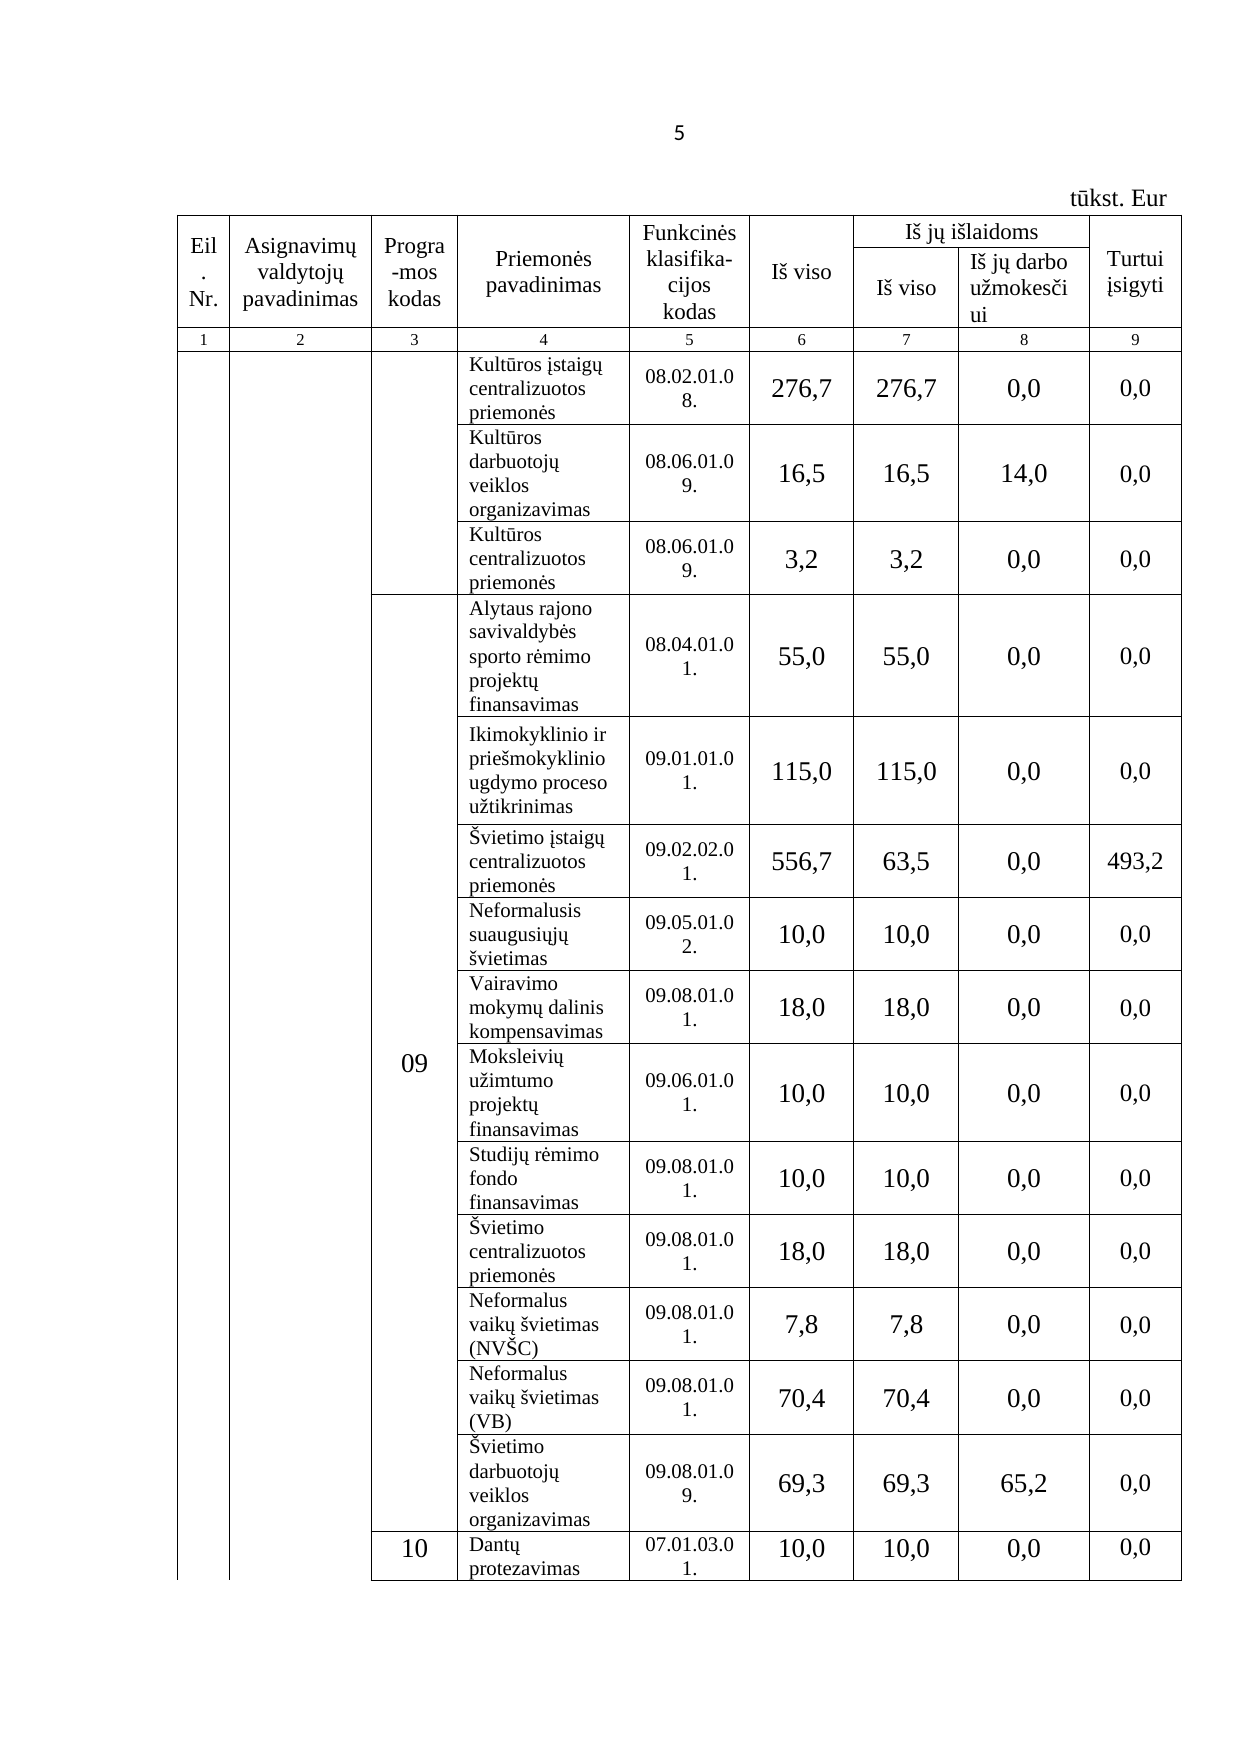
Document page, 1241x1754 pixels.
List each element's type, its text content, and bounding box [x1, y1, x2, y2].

table_cell 0,0 [959, 1044, 1089, 1141]
table_cell 63,5 [854, 825, 958, 897]
table_cell 0,0 [1090, 595, 1181, 716]
table_cell 18,0 [854, 971, 958, 1043]
table_cell 3,2 [854, 522, 958, 594]
table_cell Iš viso [854, 248, 958, 327]
table_cell 0,0 [959, 898, 1089, 970]
table_cell Moksleivių užimtumo projektų finansavimas [458, 1044, 629, 1141]
table_cell 5 [630, 328, 749, 351]
table_cell [230, 352, 371, 1580]
table_cell 08.06.01.09. [630, 425, 749, 521]
table_cell 69,3 [750, 1435, 853, 1531]
table_cell 09.02.02.01. [630, 825, 749, 897]
table_cell Kultūros centralizuotos priemonės [458, 522, 629, 594]
table_cell Kultūros darbuotojų veiklos organizavimas [458, 425, 629, 521]
table_cell 10,0 [854, 1532, 958, 1580]
table_cell 0,0 [1090, 352, 1181, 424]
table_cell 0,0 [959, 595, 1089, 716]
table_cell 276,7 [854, 352, 958, 424]
table_cell 09.01.01.01. [630, 717, 749, 823]
table_cell Ikimokyklinio ir priešmokyklinio ugdymo proceso užtikrinimas [458, 717, 629, 823]
table_cell 4 [458, 328, 629, 351]
table_cell 0,0 [959, 1532, 1089, 1580]
table_cell Eil. Nr. [178, 216, 229, 327]
table_cell 18,0 [750, 1215, 853, 1287]
table_header [458, 180, 629, 214]
table_cell 2 [230, 328, 371, 351]
table_cell 115,0 [854, 717, 958, 823]
table_cell Švietimo įstaigų centralizuotos priemonės [458, 825, 629, 897]
table_cell 18,0 [750, 971, 853, 1043]
table_cell Priemonės pavadinimas [458, 216, 629, 327]
table_cell Švietimo darbuotojų veiklos organizavimas [458, 1435, 629, 1531]
table_cell 09.08.01.01. [630, 1215, 749, 1287]
table_cell 0,0 [1090, 717, 1181, 823]
table_cell 10,0 [854, 898, 958, 970]
table_cell 7,8 [854, 1288, 958, 1360]
table_cell 0,0 [959, 717, 1089, 823]
table_cell 08.06.01.09. [630, 522, 749, 594]
table_cell 493,2 [1090, 825, 1181, 897]
table_cell 8 [959, 328, 1089, 351]
table_cell 556,7 [750, 825, 853, 897]
table_cell 276,7 [750, 352, 853, 424]
table_cell 09.08.01.01. [630, 1142, 749, 1214]
table_cell 0,0 [1090, 1361, 1181, 1433]
table_header [854, 180, 958, 214]
table_cell [178, 352, 229, 1580]
table_header [630, 180, 749, 214]
table_cell 09.05.01.02. [630, 898, 749, 970]
table_cell 10,0 [854, 1142, 958, 1214]
table_cell Funkcinės klasifika-cijos kodas [630, 216, 749, 327]
table_cell 0,0 [959, 1142, 1089, 1214]
table_cell 10,0 [750, 898, 853, 970]
table_cell 0,0 [1090, 898, 1181, 970]
table_cell 0,0 [959, 352, 1089, 424]
table_cell Vairavimo mokymų dalinis kompensavimas [458, 971, 629, 1043]
table_cell Turtui įsigyti [1090, 216, 1181, 327]
table_cell 0,0 [1090, 1044, 1181, 1141]
table_cell 115,0 [750, 717, 853, 823]
table_cell 0,0 [1090, 1532, 1181, 1580]
table_cell 09.08.01.01. [630, 1288, 749, 1360]
table_cell 69,3 [854, 1435, 958, 1531]
table_cell 07.01.03.01. [630, 1532, 749, 1580]
table_cell 0,0 [1090, 1215, 1181, 1287]
table_cell Neformalus vaikų švietimas (VB) [458, 1361, 629, 1433]
table_cell Iš jų išlaidoms [854, 216, 1089, 247]
table_cell 0,0 [959, 1288, 1089, 1360]
table_cell 65,2 [959, 1435, 1089, 1531]
table_cell 0,0 [1090, 425, 1181, 521]
table_cell 10 [372, 1532, 457, 1580]
table_cell 10,0 [750, 1142, 853, 1214]
table_cell 14,0 [959, 425, 1089, 521]
table_cell 08.04.01.01. [630, 595, 749, 716]
table_cell [372, 352, 457, 594]
table_cell 10,0 [750, 1044, 853, 1141]
table_cell 09.08.01.01. [630, 971, 749, 1043]
table_cell 08.02.01.08. [630, 352, 749, 424]
table_cell 7 [854, 328, 958, 351]
table_cell 0,0 [959, 825, 1089, 897]
table_cell 16,5 [750, 425, 853, 521]
table_cell 70,4 [750, 1361, 853, 1433]
table_cell Neformalus vaikų švietimas (NVŠC) [458, 1288, 629, 1360]
table_cell 7,8 [750, 1288, 853, 1360]
table_cell 1 [178, 328, 229, 351]
table_cell 0,0 [1090, 971, 1181, 1043]
table_cell Kultūros įstaigų centralizuotos priemonės [458, 352, 629, 424]
table_cell 6 [750, 328, 853, 351]
table_cell 09.06.01.01. [630, 1044, 749, 1141]
table_cell 0,0 [1090, 1288, 1181, 1360]
table_cell Progra-mos kodas [372, 216, 457, 327]
table_cell Studijų rėmimo fondo finansavimas [458, 1142, 629, 1214]
table_cell 0,0 [959, 522, 1089, 594]
table_cell 09.08.01.01. [630, 1361, 749, 1433]
table_cell 3,2 [750, 522, 853, 594]
table_cell 0,0 [1090, 1435, 1181, 1531]
table_cell 0,0 [1090, 522, 1181, 594]
table_cell 9 [1090, 328, 1181, 351]
table_cell 09 [372, 595, 457, 1531]
table_cell 16,5 [854, 425, 958, 521]
table_cell 10,0 [854, 1044, 958, 1141]
table_cell 0,0 [959, 1215, 1089, 1287]
table_header [177, 180, 230, 214]
table_cell Švietimo centralizuotos priemonės [458, 1215, 629, 1287]
table_cell 55,0 [750, 595, 853, 716]
table_cell 0,0 [959, 971, 1089, 1043]
table_cell Asignavimų valdytojų pavadinimas [230, 216, 371, 327]
table_header tūkst. Eur [959, 180, 1181, 214]
table_cell Iš jų darbo užmokesčiui [959, 248, 1089, 327]
table_cell Iš viso [750, 216, 853, 327]
table_cell 55,0 [854, 595, 958, 716]
table_cell 10,0 [750, 1532, 853, 1580]
table_cell Neformalusis suaugusiųjų švietimas [458, 898, 629, 970]
table_cell 3 [372, 328, 457, 351]
table_cell 70,4 [854, 1361, 958, 1433]
table_header [230, 180, 371, 214]
table_header [371, 180, 458, 214]
table_cell 0,0 [1090, 1142, 1181, 1214]
table_cell 09.08.01.09. [630, 1435, 749, 1531]
table_cell Dantų protezavimas [458, 1532, 629, 1580]
table_cell 18,0 [854, 1215, 958, 1287]
table_header [749, 180, 854, 214]
table_cell Alytaus rajono savivaldybės sporto rėmimo projektų finansavimas [458, 595, 629, 716]
table_cell 0,0 [959, 1361, 1089, 1433]
